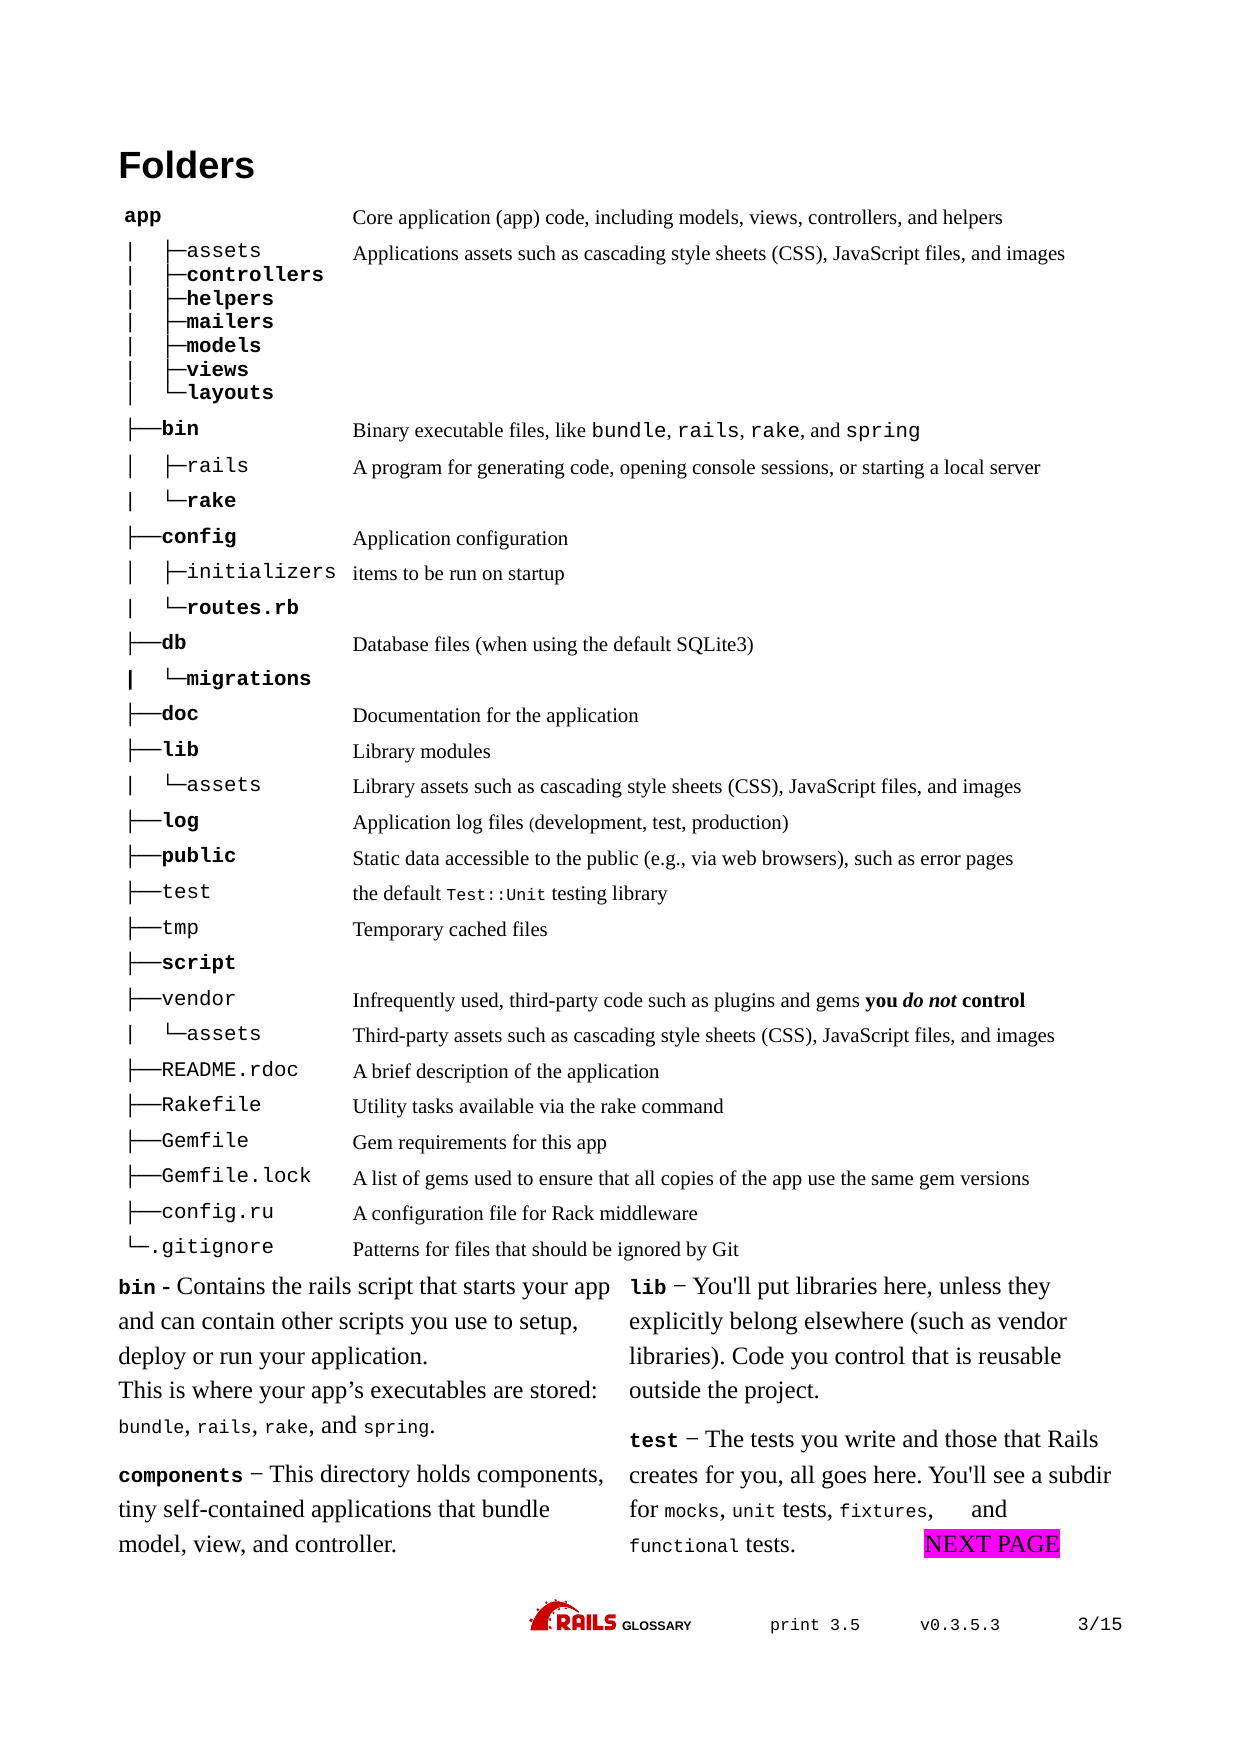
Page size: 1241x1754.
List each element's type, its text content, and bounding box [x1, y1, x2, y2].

table_cell items to be run on startup [347, 556, 1120, 591]
table_cell Documentation for the application [347, 698, 1120, 733]
table_cell ├──Rakefile [118, 1089, 347, 1124]
table_cell Database files (when using the default SQLite3) [347, 627, 1120, 662]
table_cell [347, 485, 1120, 520]
table_cell ├──lib [118, 733, 347, 769]
table_cell ├──test [118, 875, 347, 911]
table_cell A brief description of the application [347, 1053, 1120, 1089]
table_cell ├──Gemfile [118, 1124, 347, 1160]
table_cell ├──tmp [118, 911, 347, 947]
table_cell | └─rake [118, 485, 347, 520]
table_cell Utility tasks available via the rake command [347, 1089, 1120, 1124]
table_cell ├──script [118, 947, 347, 982]
table_cell [347, 591, 1120, 627]
text lib − You'll put libraries here, unless they explicitly belong elsewhere (such as vendor libraries). Code you control that is reusable outside the project. [629, 1271, 1122, 1404]
table_cell Temporary cached files [347, 911, 1120, 947]
table_cell ├──config.ru [118, 1195, 347, 1231]
table_cell ├──vendor [118, 982, 347, 1018]
table_cell Third-party assets such as cascading style sheets (CSS), JavaScript files, and images [347, 1018, 1120, 1053]
table_cell └─.gitignore [118, 1231, 347, 1266]
table_cell ├──Gemfile.lock [118, 1160, 347, 1195]
text test − The tests you write and those that Rails creates for you, all goes here. You'll see a subdir for mocks, unit tests, fixtures, and functional tests. NEXT PAGE [629, 1424, 1122, 1558]
table_header Core application (app) code, including models, views, controllers, and helpers [347, 199, 1120, 235]
table_cell [347, 947, 1120, 982]
table_cell | ├─assets | ├─controllers | ├─helpers | ├─mailers | ├─models | ├─views │ └─layouts [118, 235, 347, 412]
subtitle Folders [118, 143, 611, 187]
table_cell ├──config [118, 520, 347, 556]
table_cell Static data accessible to the public (e.g., via web browsers), such as error pages [347, 840, 1120, 875]
table_cell │ ├─rails [118, 449, 347, 484]
table_cell ├──public [118, 840, 347, 875]
table_cell [347, 662, 1120, 698]
table_cell Gem requirements for this app [347, 1124, 1120, 1160]
table_cell │ ├─initializers [118, 556, 347, 591]
table_cell A configuration file for Rack middleware [347, 1195, 1120, 1231]
table_cell ├──README.rdoc [118, 1053, 347, 1089]
table_cell A list of gems used to ensure that all copies of the app use the same gem versions [347, 1160, 1120, 1195]
table_cell ├──db [118, 627, 347, 662]
table_cell | └─assets [118, 769, 347, 804]
table_cell | └─routes.rb [118, 591, 347, 627]
table_cell ├──log [118, 804, 347, 840]
table_cell Library modules [347, 733, 1120, 769]
text components − This directory holds components, tiny self-contained applications that bundle model, view, and controller. [118, 1459, 611, 1558]
table_cell ├──doc [118, 698, 347, 733]
table_cell Binary executable files, like bundle, rails, rake, and spring [347, 412, 1120, 449]
text bin - Contains the rails script that starts your app and can contain other scripts you use to setup, deploy or run your application. This is where your app’s executables are stored: bundle, rails, rake, and spring. [118, 1271, 611, 1439]
table_cell | └─assets [118, 1018, 347, 1053]
table_cell Library assets such as cascading style sheets (CSS), JavaScript files, and images [347, 769, 1120, 804]
table_cell Application configuration [347, 520, 1120, 556]
table_header app [118, 199, 347, 235]
table_cell the default Test::Unit testing library [347, 875, 1120, 911]
table_cell Patterns for files that should be ignored by Git [347, 1231, 1120, 1266]
table_cell Applications assets such as cascading style sheets (CSS), JavaScript files, and images [347, 235, 1120, 412]
table_cell A program for generating code, opening console sessions, or starting a local server [347, 449, 1120, 484]
table_cell Application log files (development, test, production) [347, 804, 1120, 840]
table_cell | └─migrations [118, 662, 347, 698]
table_cell Infrequently used, third-party code such as plugins and gems you do not control [347, 982, 1120, 1018]
table_cell ├──bin [118, 412, 347, 449]
